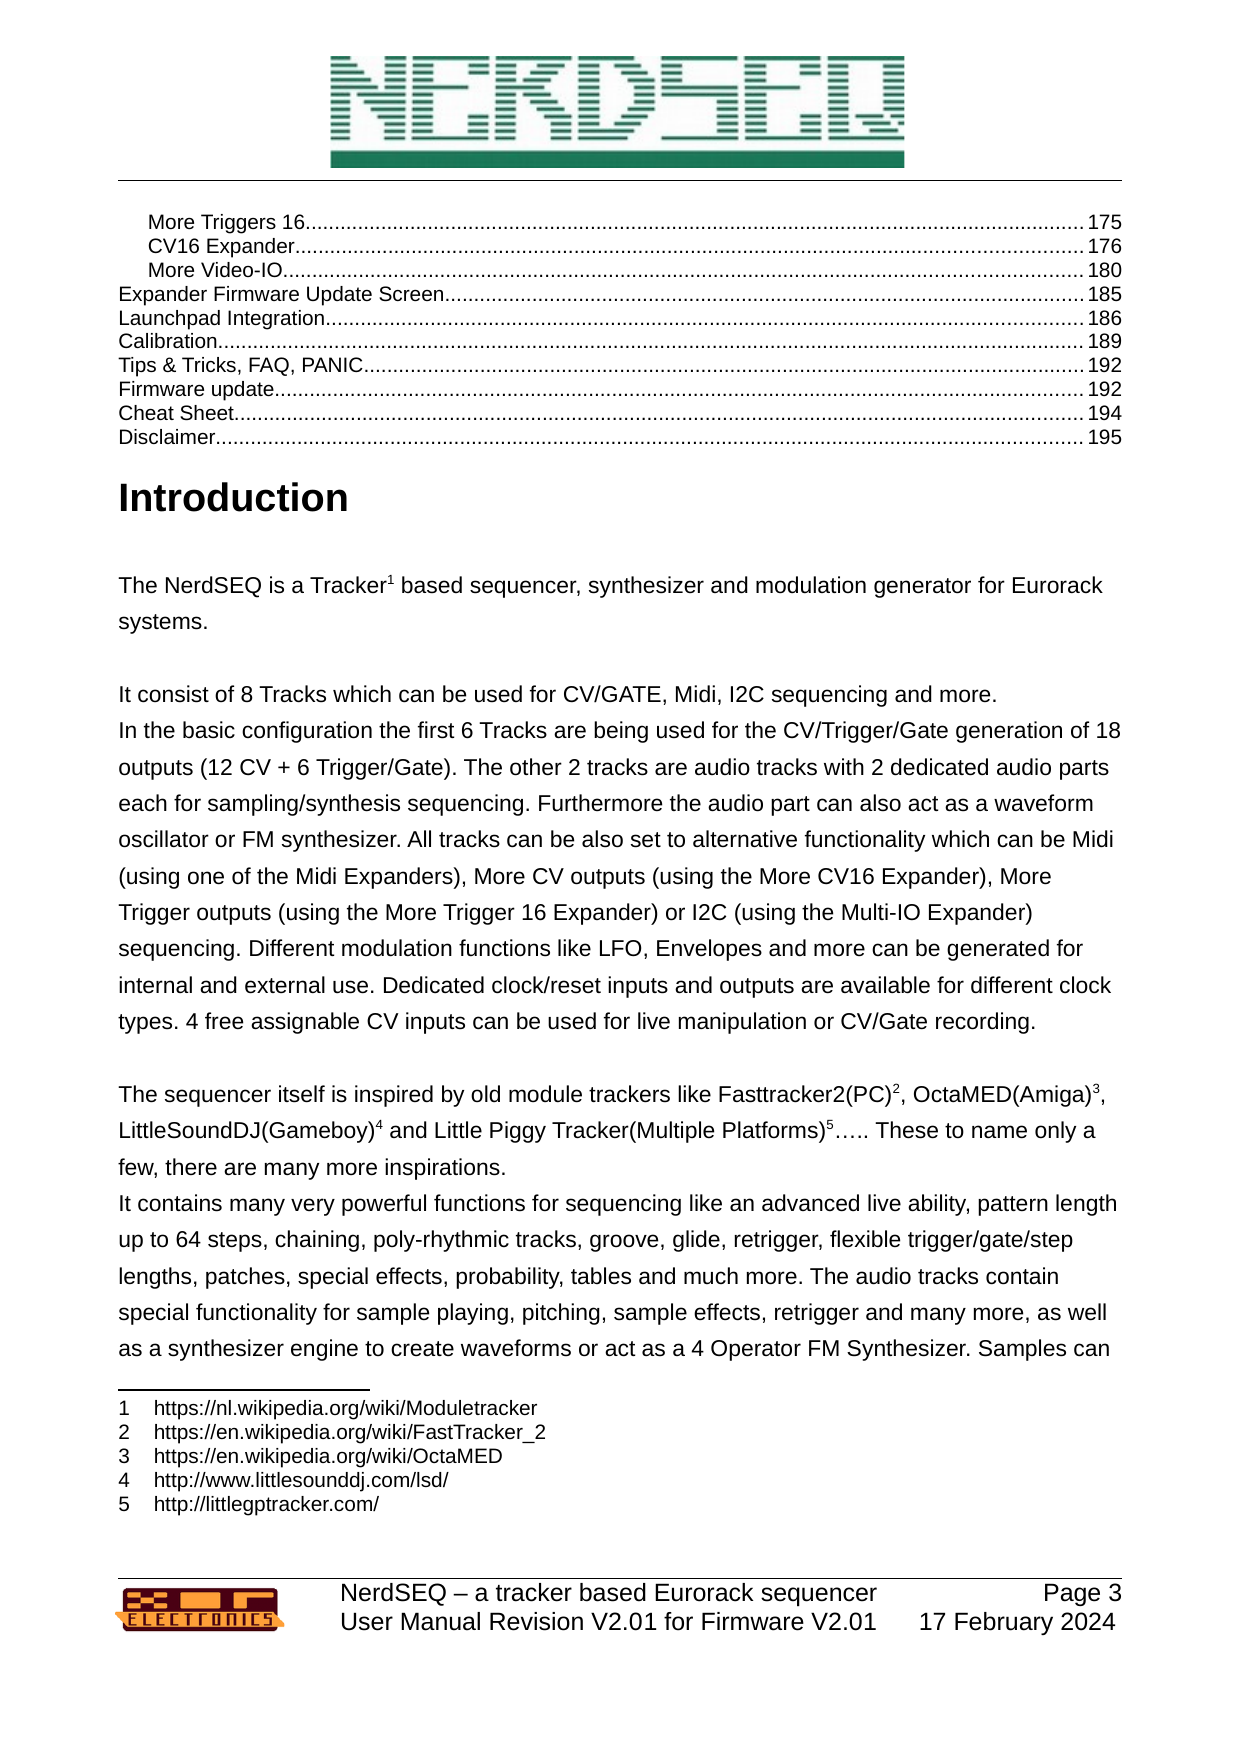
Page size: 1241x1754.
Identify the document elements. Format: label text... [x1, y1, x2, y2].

text Expander Firmware Update Screen 185 [118, 281, 1122, 305]
text More Triggers 16 175 [148, 209, 1122, 233]
text https://en.wikipedia.org/wiki/OctaMED [118, 1444, 1122, 1468]
picture [330, 56, 905, 168]
text CV16 Expander 176 [148, 233, 1122, 257]
text https://nl.wikipedia.org/wiki/Moduletracker [118, 1396, 1122, 1420]
text The sequencer itself is inspired by old module trackers like Fasttracker2(PC), OctaMED(Amiga), LittleSoundDJ(Gameboy) and Little Piggy Tracker(Multiple Platforms)….. These to name only a few, there are many more inspirations. [118, 1081, 1122, 1180]
text Tips & Tricks, FAQ, PANIC 192 [118, 353, 1122, 377]
text Cheat Sheet 194 [118, 401, 1122, 425]
text More Video-IO 180 [148, 257, 1122, 281]
text It contains many very powerful functions for sequencing like an advanced live ability, pattern length up to 64 steps, chaining, poly-rhythmic tracks, groove, glide, retrigger, flexible trigger/gate/step lengths, patches, special effects, probability, tables and much more. The audio tracks contain special functionality for sample playing, pitching, sample effects, retrigger and many more, as well as a synthesizer engine to create waveforms or act as a 4 Operator FM Synthesizer. Samples can [118, 1190, 1122, 1362]
subtitle Introduction [118, 474, 1122, 520]
text Calibration 189 [118, 329, 1122, 353]
text Firmware update 192 [118, 377, 1122, 401]
text http://littlegptracker.com/ [118, 1492, 1122, 1516]
text Disclaimer 195 [118, 425, 1122, 449]
picture [115, 1584, 285, 1634]
text It consist of 8 Tracks which can be used for CV/GATE, Midi, I2C sequencing and more. In the basic configuration the first 6 Tracks are being used for the CV/Trigger/Gate generation of 18 outputs (12 CV + 6 Trigger/Gate). The other 2 tracks are audio tracks with 2 dedicated audio parts each for sampling/synthesis sequencing. Furthermore the audio part can also act as a waveform oscillator or FM synthesizer. All tracks can be also set to alternative functionality which can be Midi (using one of the Midi Expanders), More CV outputs (using the More CV16 Expander), More Trigger outputs (using the More Trigger 16 Expander) or I2C (using the Multi-IO Expander) sequencing. Different modulation functions like LFO, Envelopes and more can be generated for internal and external use. Dedicated clock/reset inputs and outputs are available for different clock types. 4 free assignable CV inputs can be used for live manipulation or CV/Gate recording. [118, 681, 1122, 1034]
text The NerdSEQ is a Tracker based sequencer, synthesizer and modulation generator for Eurorack systems. [118, 572, 1122, 634]
text Launchpad Integration 186 [118, 305, 1122, 329]
text https://en.wikipedia.org/wiki/FastTracker_2 [118, 1420, 1122, 1444]
text http://www.littlesounddj.com/lsd/ [118, 1468, 1122, 1492]
